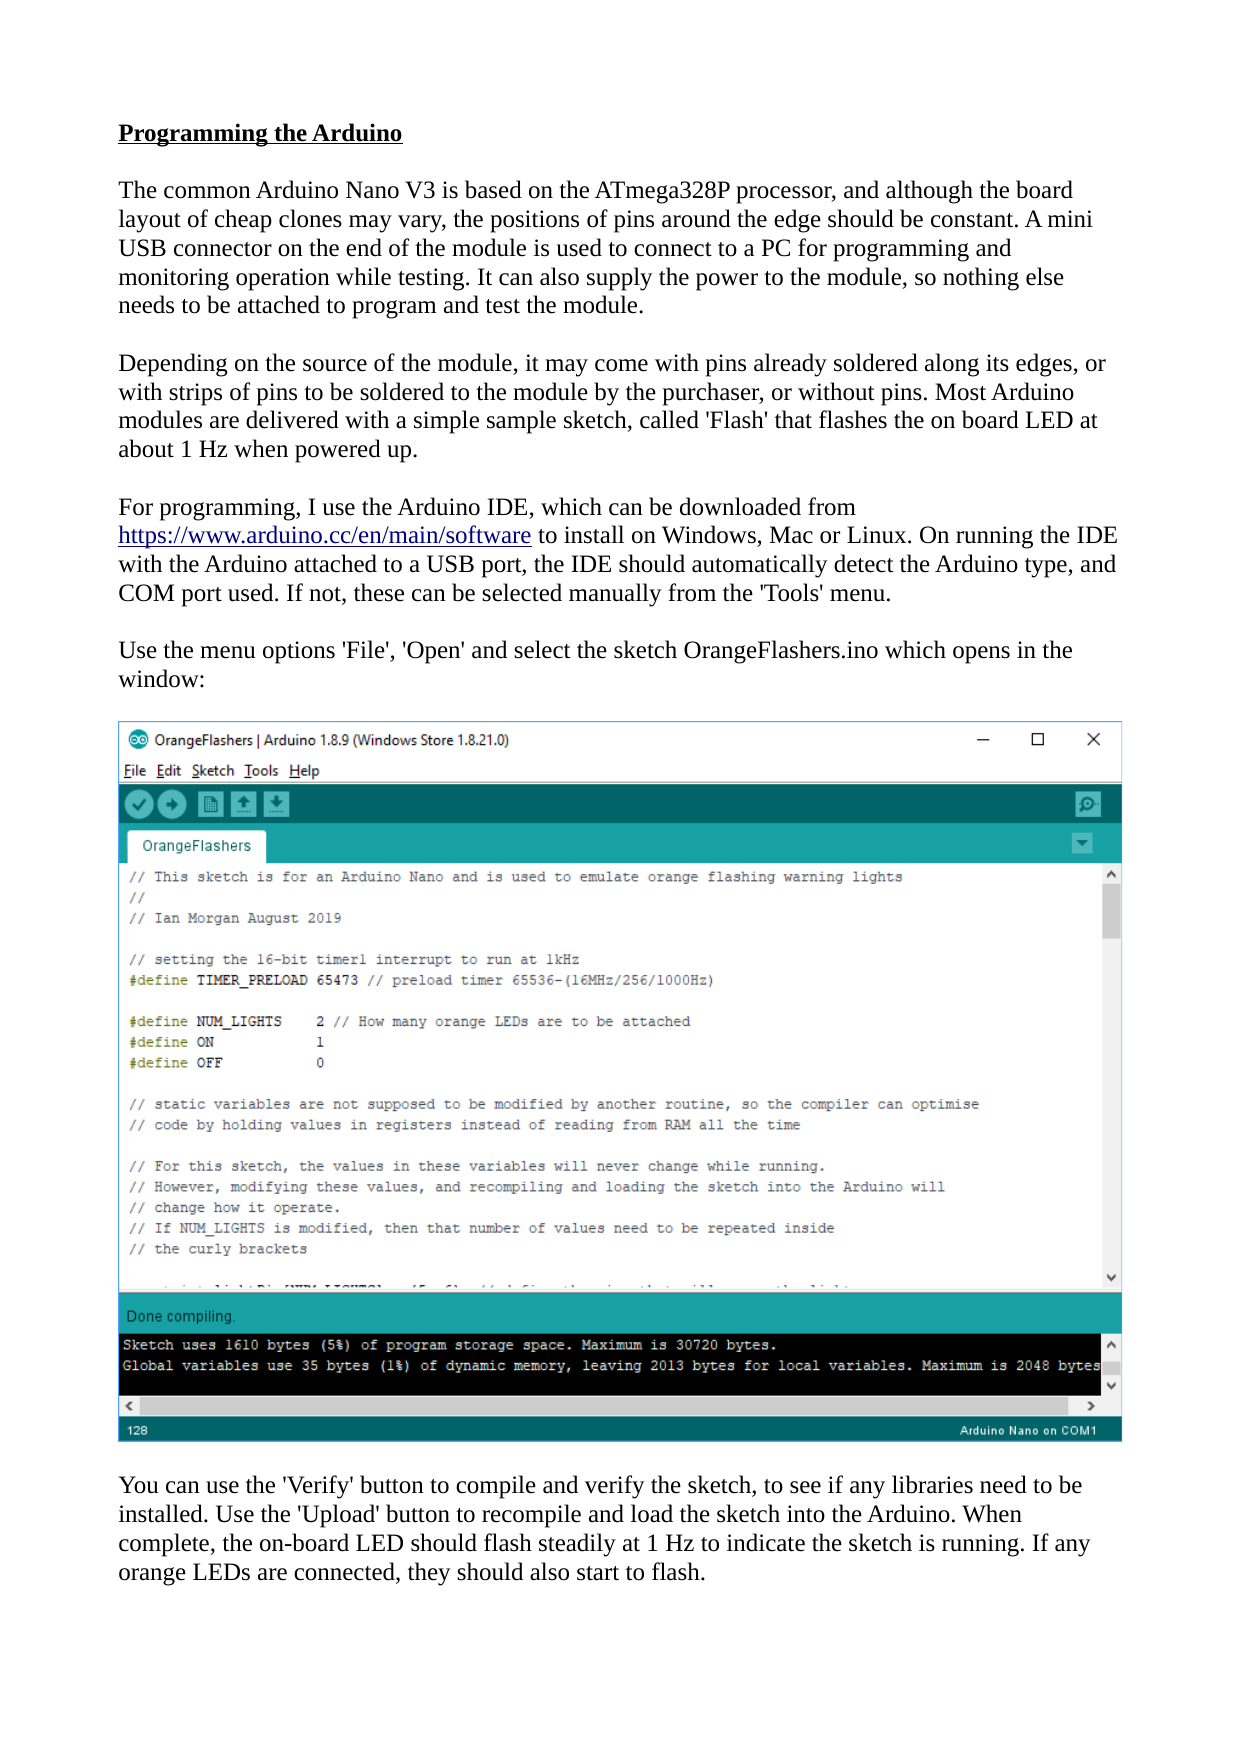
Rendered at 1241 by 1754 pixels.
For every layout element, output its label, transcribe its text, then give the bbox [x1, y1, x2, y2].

text For programming, I use the Arduino IDE, which can be downloaded from https://www.arduino.cc/en/main/software to install on Windows, Mac or Linux. On running the IDE with the Arduino attached to a USB port, the IDE should automatically detect the Arduino type, and COM port used. If not, these can be selected manually from the 'Tools' menu. [118, 492, 1122, 607]
text Programming the Arduino [118, 118, 1122, 147]
text Use the menu options 'File', 'Open' and select the sketch OrangeFlashers.ino which opens in the window: [118, 636, 1122, 693]
text Depending on the source of the module, it may come with pins already soldered along its edges, or with strips of pins to be soldered to the module by the purchaser, or without pins. Most Arduino modules are delivered with a simple sample sketch, called 'Flash' that flashes the on board LED at about 1 Hz when powered up. [118, 348, 1122, 463]
text You can use the 'Verify' button to compile and verify the sketch, to see if any libraries need to be installed. Use the 'Upload' button to recompile and load the sketch into the Arduino. When complete, the on-board LED should flash steadily at 1 Hz to indicate the sketch is running. If any orange LEDs are connected, they should also start to flash. [118, 1470, 1122, 1585]
text The common Arduino Nano V3 is based on the ATmega328P processor, and although the board layout of cheap clones may vary, the positions of pins around the edge should be constant. A mini USB connector on the end of the module is used to connect to a PC for programming and monitoring operation while testing. It can also supply the power to the module, so nothing else needs to be attached to program and test the module. [118, 176, 1122, 319]
picture [118, 721, 1123, 1442]
